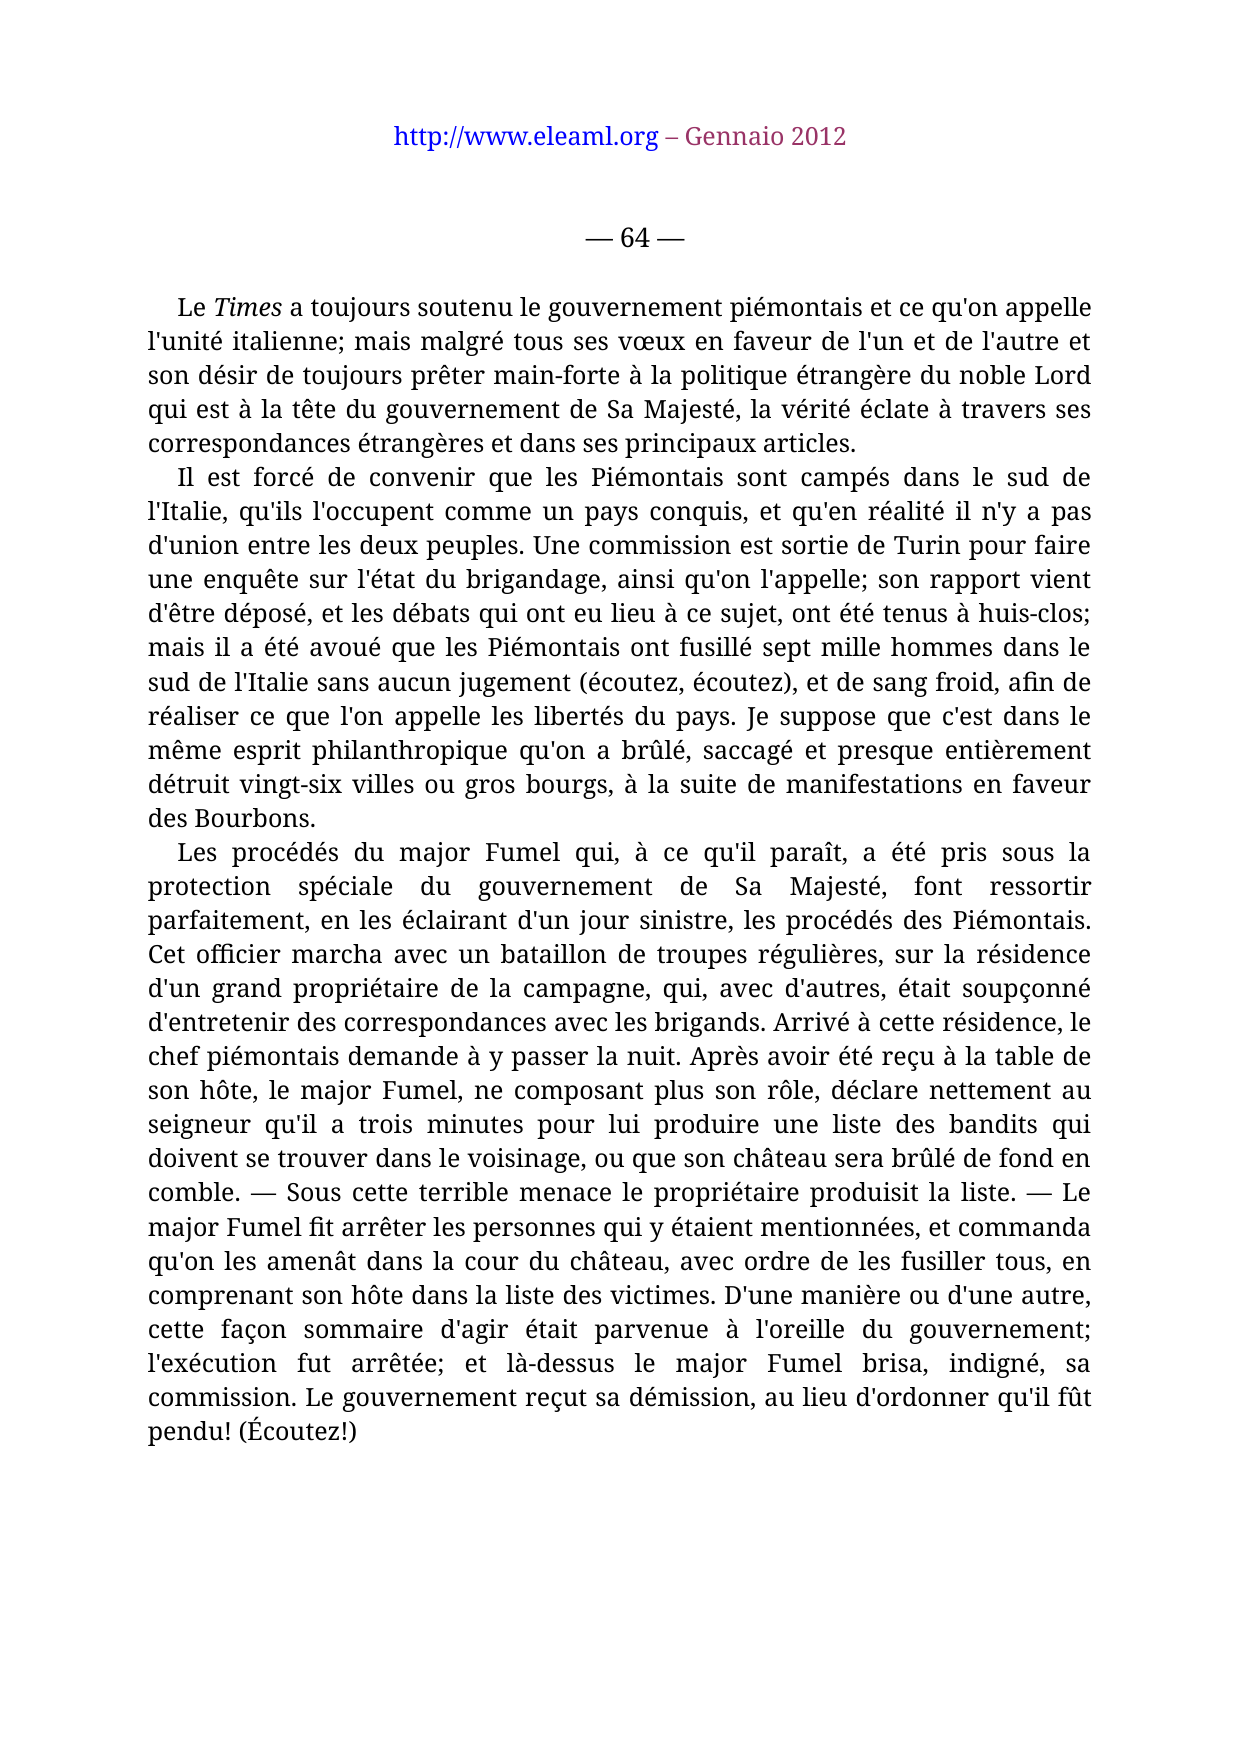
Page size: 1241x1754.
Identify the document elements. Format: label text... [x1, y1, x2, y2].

text Les procédés du major Fumel qui, à ce qu'il paraît, a été pris sous la protection spéciale du gouvernement de Sa Majesté, font ressortir parfaitement, en les éclairant d'un jour sinistre, les procédés des Piémontais. Cet officier marcha avec un bataillon de troupes régulières, sur la résidence d'un grand propriétaire de la campagne, qui, avec d'autres, était soupçonné d'entretenir des correspondances avec les brigands. Arrivé à cette résidence, le chef piémontais demande à y passer la nuit. Après avoir été reçu à la table de son hôte, le major Fumel, ne composant plus son rôle, déclare nettement au seigneur qu'il a trois minutes pour lui produire une liste des bandits qui doivent se trouver dans le voisinage, ou que son château sera brûlé de fond en comble. — Sous cette terrible menace le propriétaire produisit la liste. — Le major Fumel fit arrêter les personnes qui y étaient mentionnées, et commanda qu'on les amenât dans la cour du château, avec ordre de les fusiller tous, en comprenant son hôte dans la liste des victimes. D'une manière ou d'une autre, cette façon sommaire d'agir était parvenue à l'oreille du gouvernement; l'exécution fut arrêtée; et là-dessus le major Fumel brisa, indigné, sa commission. Le gouvernement reçut sa démission, au lieu d'ordonner qu'il fût pendu! (Écoutez!) [148, 834, 1093, 1448]
text Il est forcé de convenir que les Piémontais sont campés dans le sud de l'Italie, qu'ils l'occupent comme un pays conquis, et qu'en réalité il n'y a pas d'union entre les deux peuples. Une commission est sortie de Turin pour faire une enquête sur l'état du brigandage, ainsi qu'on l'appelle; son rapport vient d'être déposé, et les débats qui ont eu lieu à ce sujet, ont été tenus à huis-clos; mais il a été avoué que les Piémontais ont fusillé sept mille hommes dans le sud de l'Italie sans aucun jugement (écoutez, écoutez), et de sang froid, afin de réaliser ce que l'on appelle les libertés du pays. Je suppose que c'est dans le même esprit philanthropique qu'on a brûlé, saccagé et presque entièrement détruit vingt-six villes ou gros bourgs, à la suite de manifestations en faveur des Bourbons. [148, 460, 1093, 834]
text Le Times a toujours soutenu le gouvernement piémontais et ce qu'on appelle l'unité italienne; mais malgré tous ses vœux en faveur de l'un et de l'autre et son désir de toujours prêter main-forte à la politique étrangère du noble Lord qui est à la tête du gouvernement de Sa Majesté, la vérité éclate à travers ses correspondances étrangères et dans ses principaux articles. [148, 289, 1093, 460]
text — 64 — [148, 218, 1093, 255]
